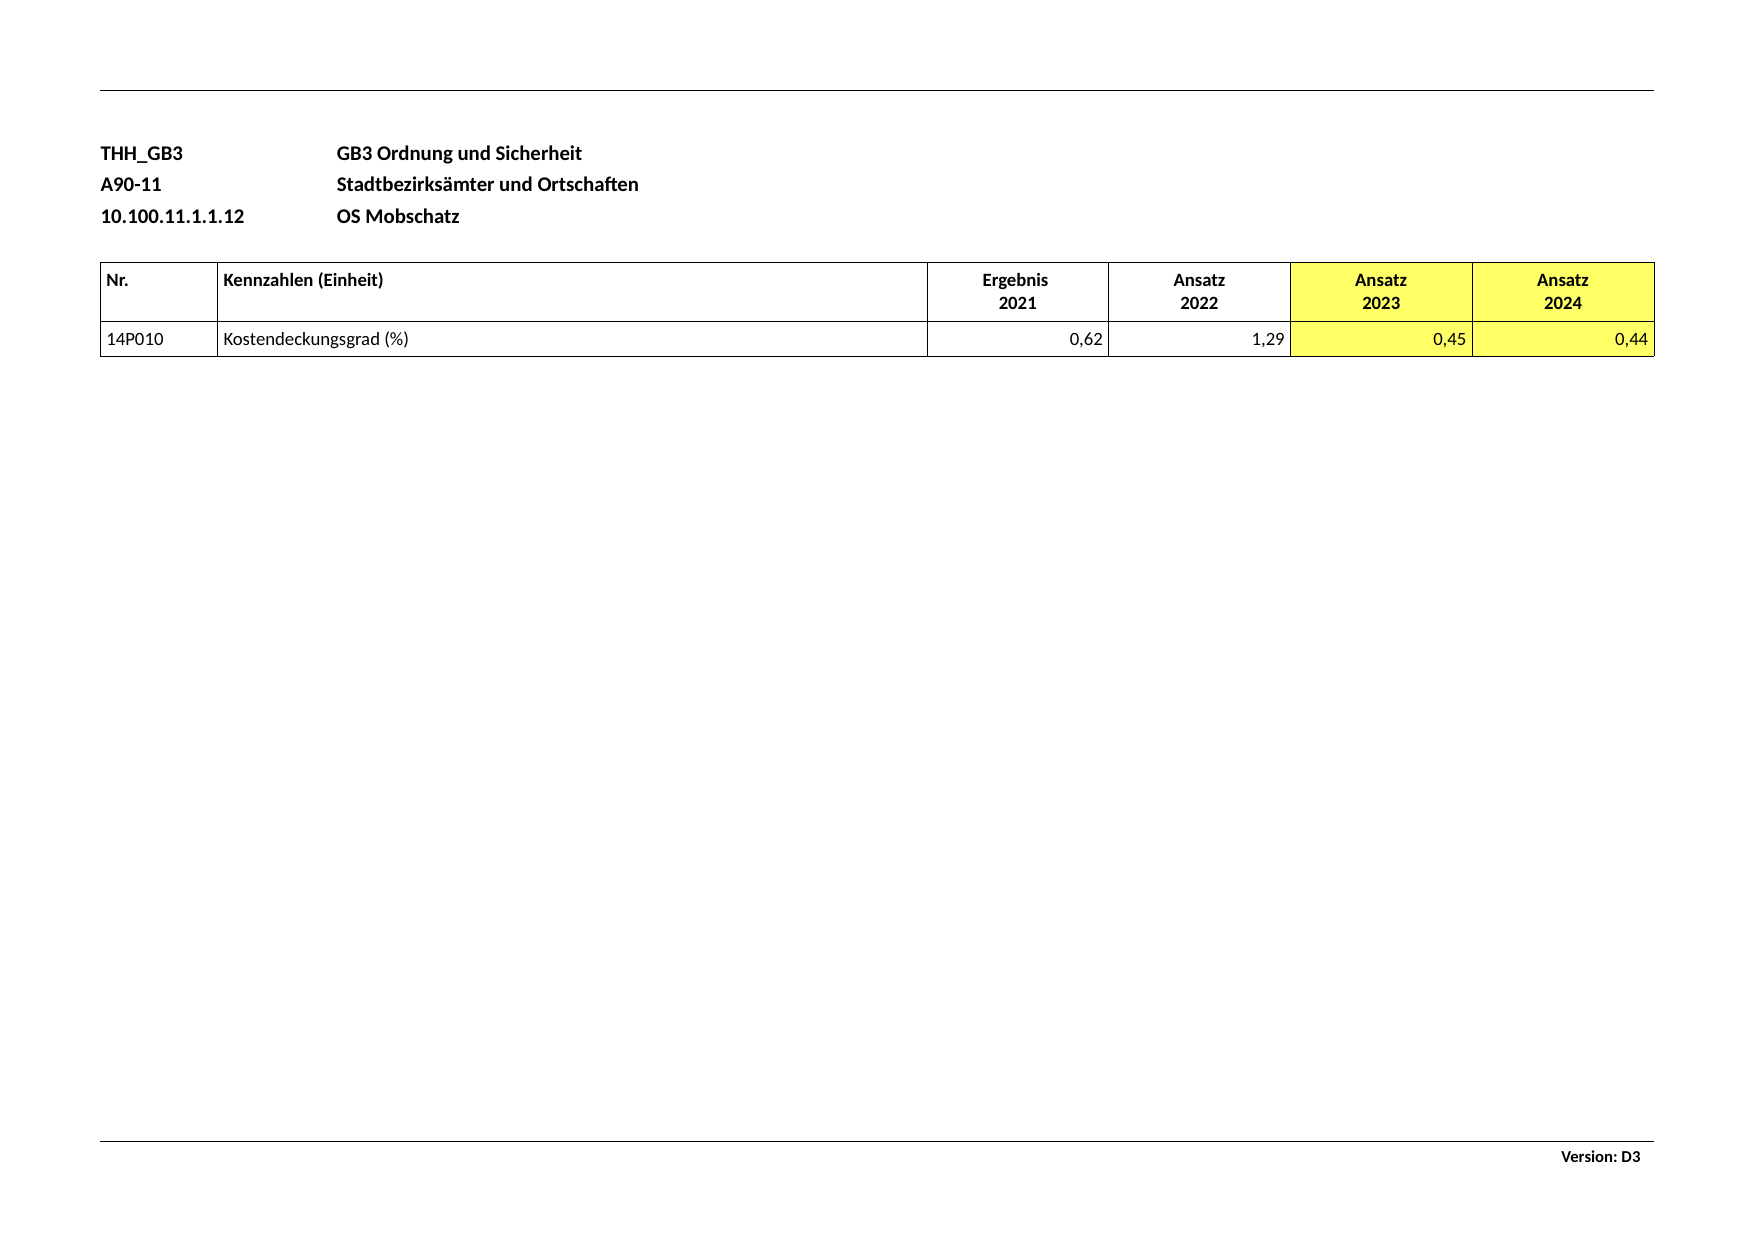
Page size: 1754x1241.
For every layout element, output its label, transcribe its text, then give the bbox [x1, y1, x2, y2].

table_cell 0,45 [1291, 322, 1472, 356]
table_cell 0,62 [928, 322, 1108, 356]
table_header Nr. [101, 263, 217, 321]
table_header Kennzahlen (Einheit) [218, 263, 927, 321]
table_header Ansatz 2022 [1109, 263, 1290, 321]
table_header Ansatz 2023 [1291, 263, 1472, 321]
table_header Ergebnis 2021 [928, 263, 1108, 321]
table_cell 14P010 [101, 322, 217, 356]
text THH_GB3 GB3 Ordnung und Sicherheit [100, 140, 1653, 166]
table_cell 1,29 [1109, 322, 1290, 356]
table_header Ansatz 2024 [1473, 263, 1654, 321]
table_cell Kostendeckungsgrad (%) [218, 322, 927, 356]
text A90-11 Stadtbezirksämter und Ortschaften [100, 172, 1653, 197]
table_cell 0,44 [1473, 322, 1654, 356]
text 10.100.11.1.1.12 OS Mobschatz [100, 203, 1653, 228]
